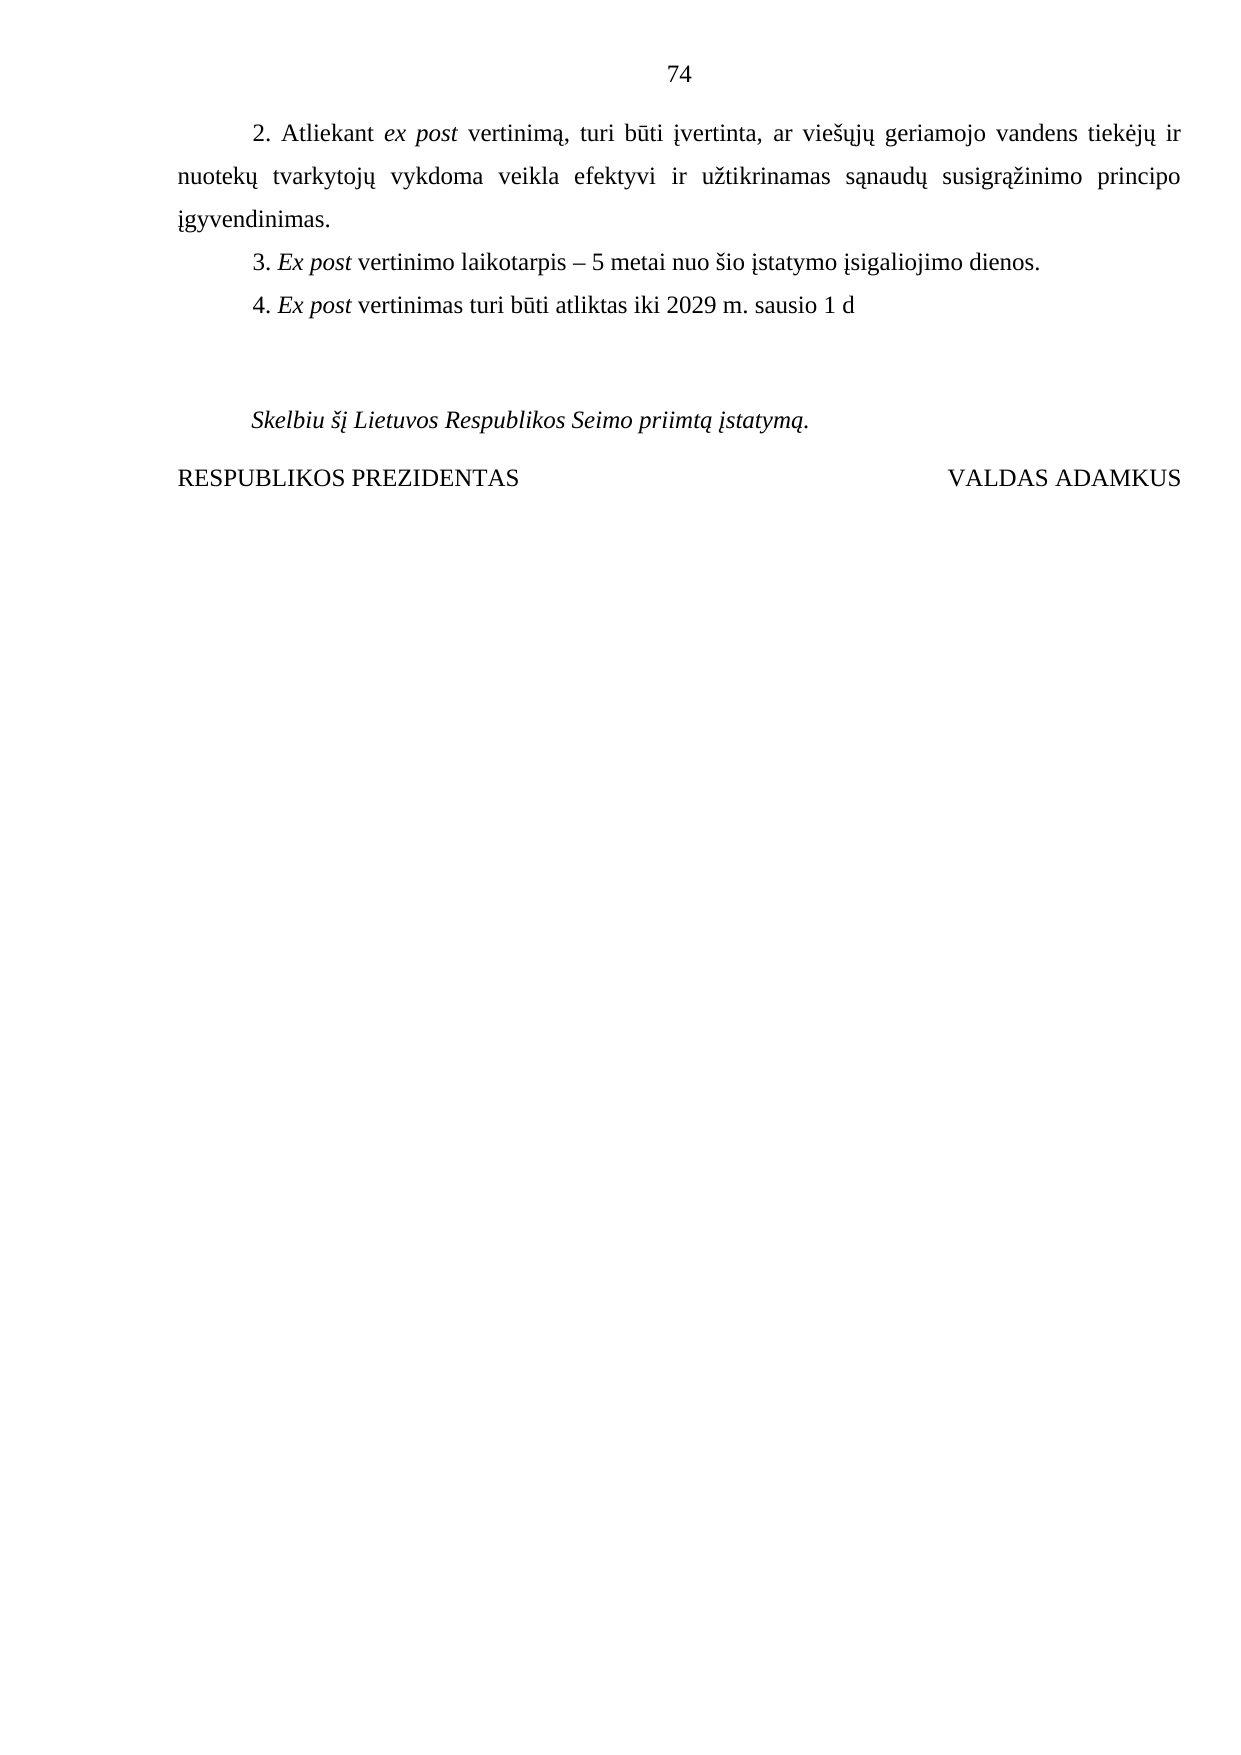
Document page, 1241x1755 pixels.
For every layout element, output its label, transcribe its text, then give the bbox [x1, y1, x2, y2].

text 2. Atliekant ex post vertinimą, turi būti įvertinta, ar viešųjų geriamojo vandens tiekėjų ir nuotekų tvarkytojų vykdoma veikla efektyvi ir užtikrinamas sąnaudų susigrąžinimo principo įgyvendinimas. [177, 118, 1181, 233]
text 4. Ex post vertinimas turi būti atliktas iki 2029 m. sausio 1 d [177, 291, 1181, 319]
text 3. Ex post vertinimo laikotarpis – 5 metai nuo šio įstatymo įsigaliojimo dienos. [177, 247, 1181, 276]
text Skelbiu šį Lietuvos Respublikos Seimo priimtą įstatymą. [177, 406, 1181, 434]
text RESPUBLIKOS PREZIDENTAS VALDAS ADAMKUS [177, 463, 1181, 492]
